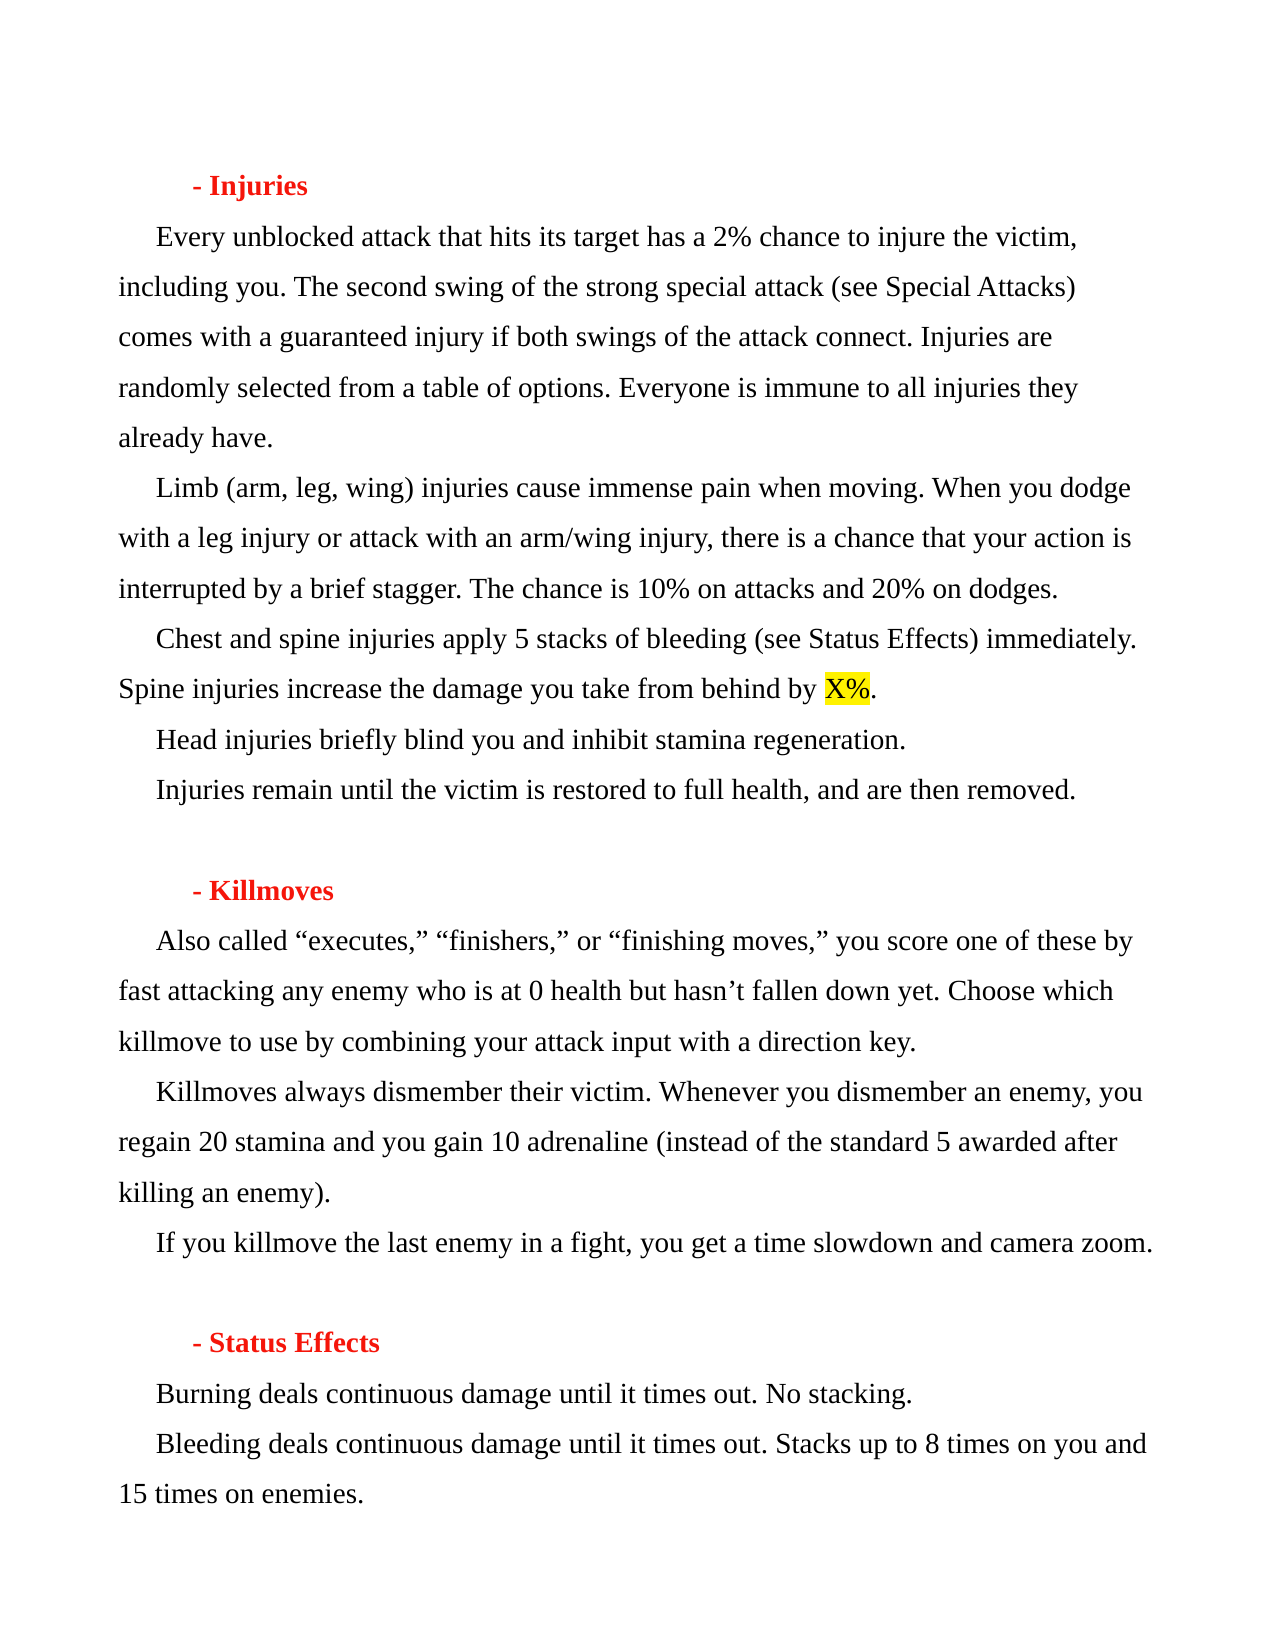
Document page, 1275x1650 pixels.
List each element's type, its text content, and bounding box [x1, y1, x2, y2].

text Head injuries briefly blind you and inhibit stamina regeneration. [118, 722, 1157, 755]
text - Status Effects [118, 1326, 1157, 1359]
text Limb (arm, leg, wing) injuries cause immense pain when moving. When you dodge with a leg injury or attack with an arm/wing injury, there is a chance that your action is interrupted by a brief stagger. The chance is 10% on attacks and 20% on dodges. [118, 470, 1157, 604]
text Bleeding deals continuous damage until it times out. Stacks up to 8 times on you and 15 times on enemies. [118, 1426, 1157, 1510]
text If you killmove the last enemy in a fight, you get a time slowdown and camera zoom. [118, 1225, 1157, 1258]
text Injuries remain until the victim is restored to full health, and are then removed. [118, 772, 1157, 806]
text - Injuries [118, 168, 1157, 202]
text Chest and spine injuries apply 5 stacks of bleeding (see Status Effects) immediately. Spine injuries increase the damage you take from behind by X%. [118, 621, 1157, 705]
text - Killmoves [118, 873, 1157, 906]
text Killmoves always dismember their victim. Whenever you dismember an enemy, you regain 20 stamina and you gain 10 adrenaline (instead of the standard 5 awarded after killing an enemy). [118, 1074, 1157, 1208]
text Every unblocked attack that hits its target has a 2% chance to injure the victim, including you. The second swing of the strong special attack (see Special Attacks) comes with a guaranteed injury if both swings of the attack connect. Injuries are randomly selected from a table of options. Everyone is immune to all injuries they already have. [118, 219, 1157, 453]
text Burning deals continuous damage until it times out. No stacking. [118, 1376, 1157, 1409]
text Also called “executes,” “finishers,” or “finishing moves,” you score one of these by fast attacking any enemy who is at 0 health but hasn’t fallen down yet. Choose which killmove to use by combining your attack input with a direction key. [118, 923, 1157, 1057]
